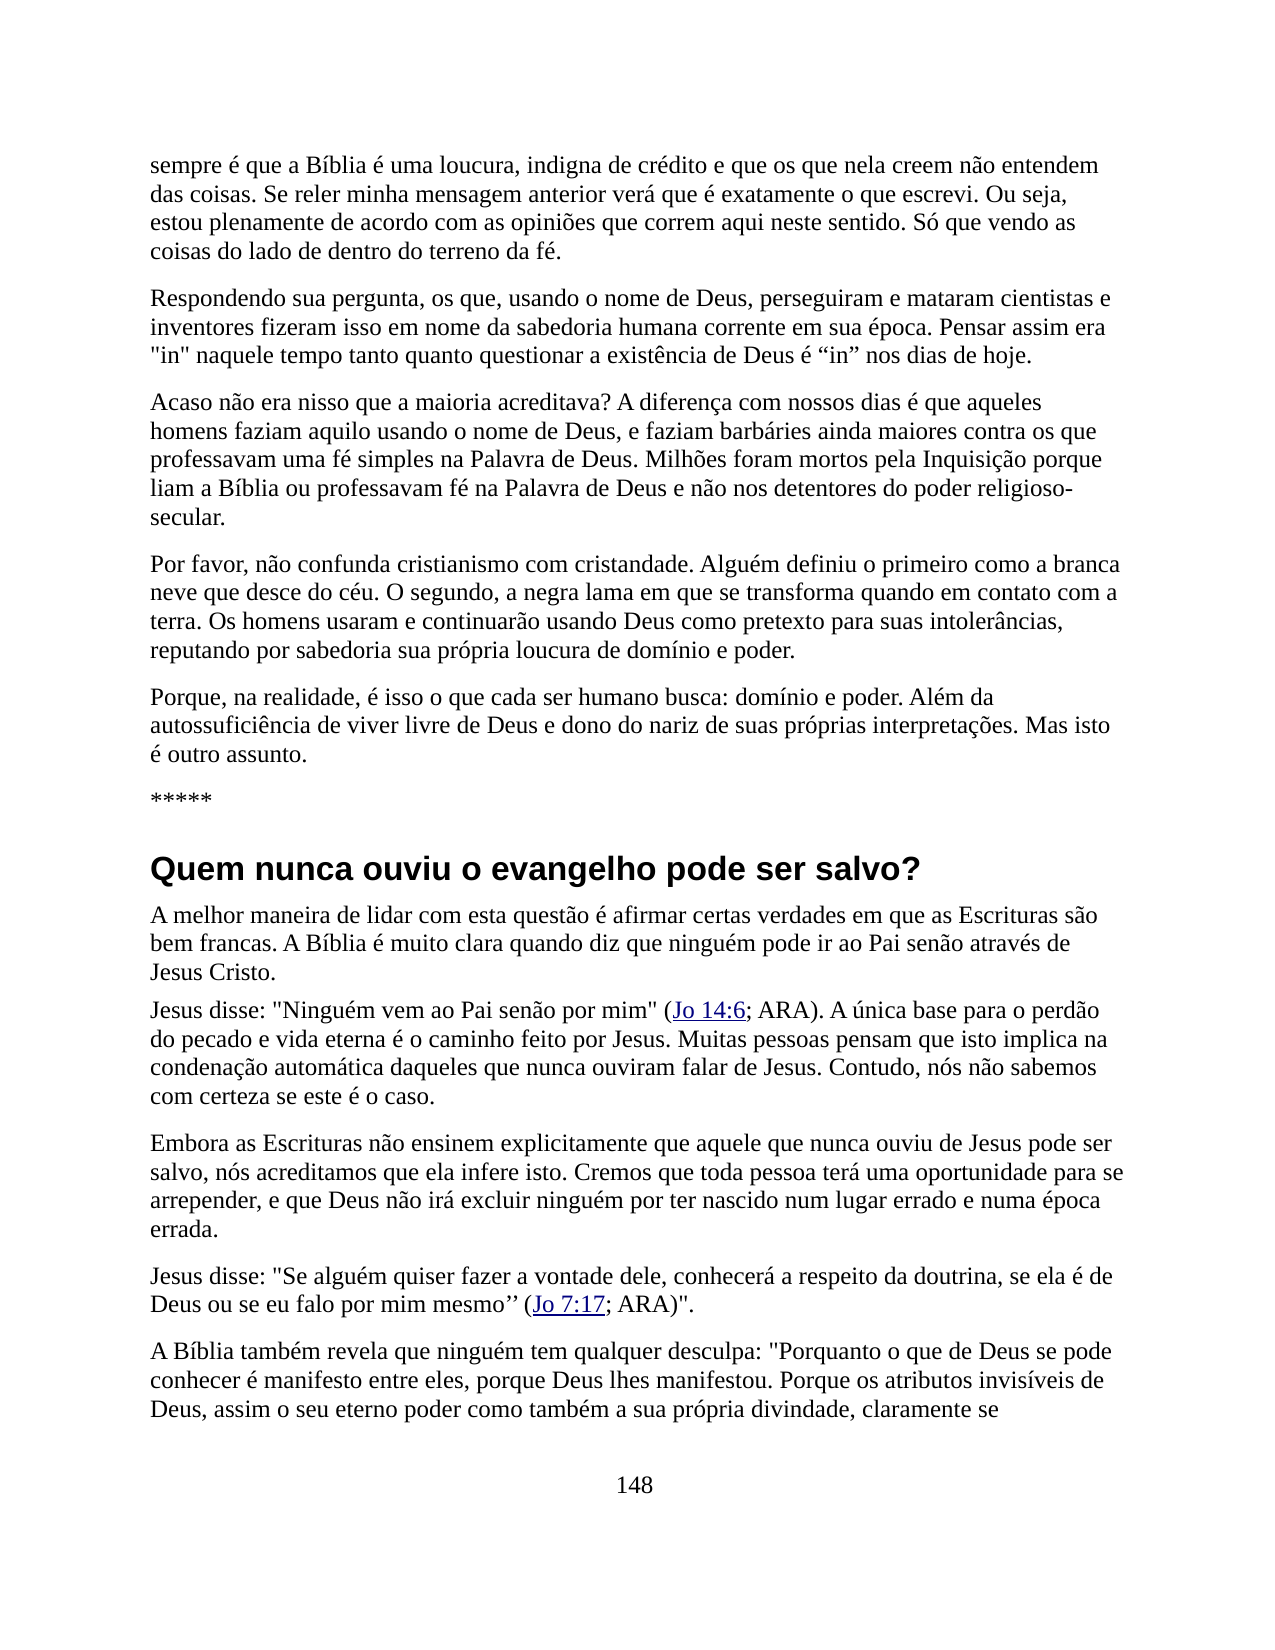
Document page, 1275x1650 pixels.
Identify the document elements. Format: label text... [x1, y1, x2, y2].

text A Bíblia também revela que ninguém tem qualquer desculpa: "Porquanto o que de Deus se pode conhecer é manifesto entre eles, porque Deus lhes manifestou. Porque os atributos invisíveis de Deus, assim o seu eterno poder como também a sua própria divindade, claramente se [150, 1336, 1125, 1422]
text ***** [150, 786, 1125, 814]
subtitle Quem nunca ouviu o evangelho pode ser salvo? [150, 848, 1125, 887]
text Jesus disse: "Ninguém vem ao Pai senão por mim" (Jo 14:6; ARA). A única base para o perdão do pecado e vida eterna é o caminho feito por Jesus. Muitas pessoas pensam que isto implica na condenação automática daqueles que nunca ouviram falar de Jesus. Contudo, nós não sabemos com certeza se este é o caso. [150, 995, 1125, 1110]
text Acaso não era nisso que a maioria acreditava? A diferença com nossos dias é que aqueles homens faziam aquilo usando o nome de Deus, e faziam barbáries ainda maiores contra os que professavam uma fé simples na Palavra de Deus. Milhões foram mortos pela Inquisição porque liam a Bíblia ou professavam fé na Palavra de Deus e não nos detentores do poder religioso-secular. [150, 387, 1125, 531]
text A melhor maneira de lidar com esta questão é afirmar certas verdades em que as Escrituras são bem francas. A Bíblia é muito clara quando diz que ninguém pode ir ao Pai senão através de Jesus Cristo. [150, 900, 1125, 986]
text Respondendo sua pergunta, os que, usando o nome de Deus, perseguiram e mataram cientistas e inventores fizeram isso em nome da sabedoria humana corrente em sua época. Pensar assim era "in" naquele tempo tanto quanto questionar a existência de Deus é “in” nos dias de hoje. [150, 283, 1125, 369]
text Por favor, não confunda cristianismo com cristandade. Alguém definiu o primeiro como a branca neve que desce do céu. O segundo, a negra lama em que se transforma quando em contato com a terra. Os homens usaram e continuarão usando Deus como pretexto para suas intolerâncias, reputando por sabedoria sua própria loucura de domínio e poder. [150, 549, 1125, 664]
text Embora as Escrituras não ensinem explicitamente que aquele que nunca ouviu de Jesus pode ser salvo, nós acreditamos que ela infere isto. Cremos que toda pessoa terá uma oportunidade para se arrepender, e que Deus não irá excluir ninguém por ter nascido num lugar errado e numa época errada. [150, 1128, 1125, 1243]
text Porque, na realidade, é isso o que cada ser humano busca: domínio e poder. Além da autossuficiência de viver livre de Deus e dono do nariz de suas próprias interpretações. Mas isto é outro assunto. [150, 682, 1125, 768]
text Jesus disse: "Se alguém quiser fazer a vontade dele, conhecerá a respeito da doutrina, se ela é de Deus ou se eu falo por mim mesmo’’ (Jo 7:17; ARA)". [150, 1261, 1125, 1318]
text sempre é que a Bíblia é uma loucura, indigna de crédito e que os que nela creem não entendem das coisas. Se reler minha mensagem anterior verá que é exatamente o que escrevi. Ou seja, estou plenamente de acordo com as opiniões que correm aqui neste sentido. Só que vendo as coisas do lado de dentro do terreno da fé. [150, 150, 1125, 265]
